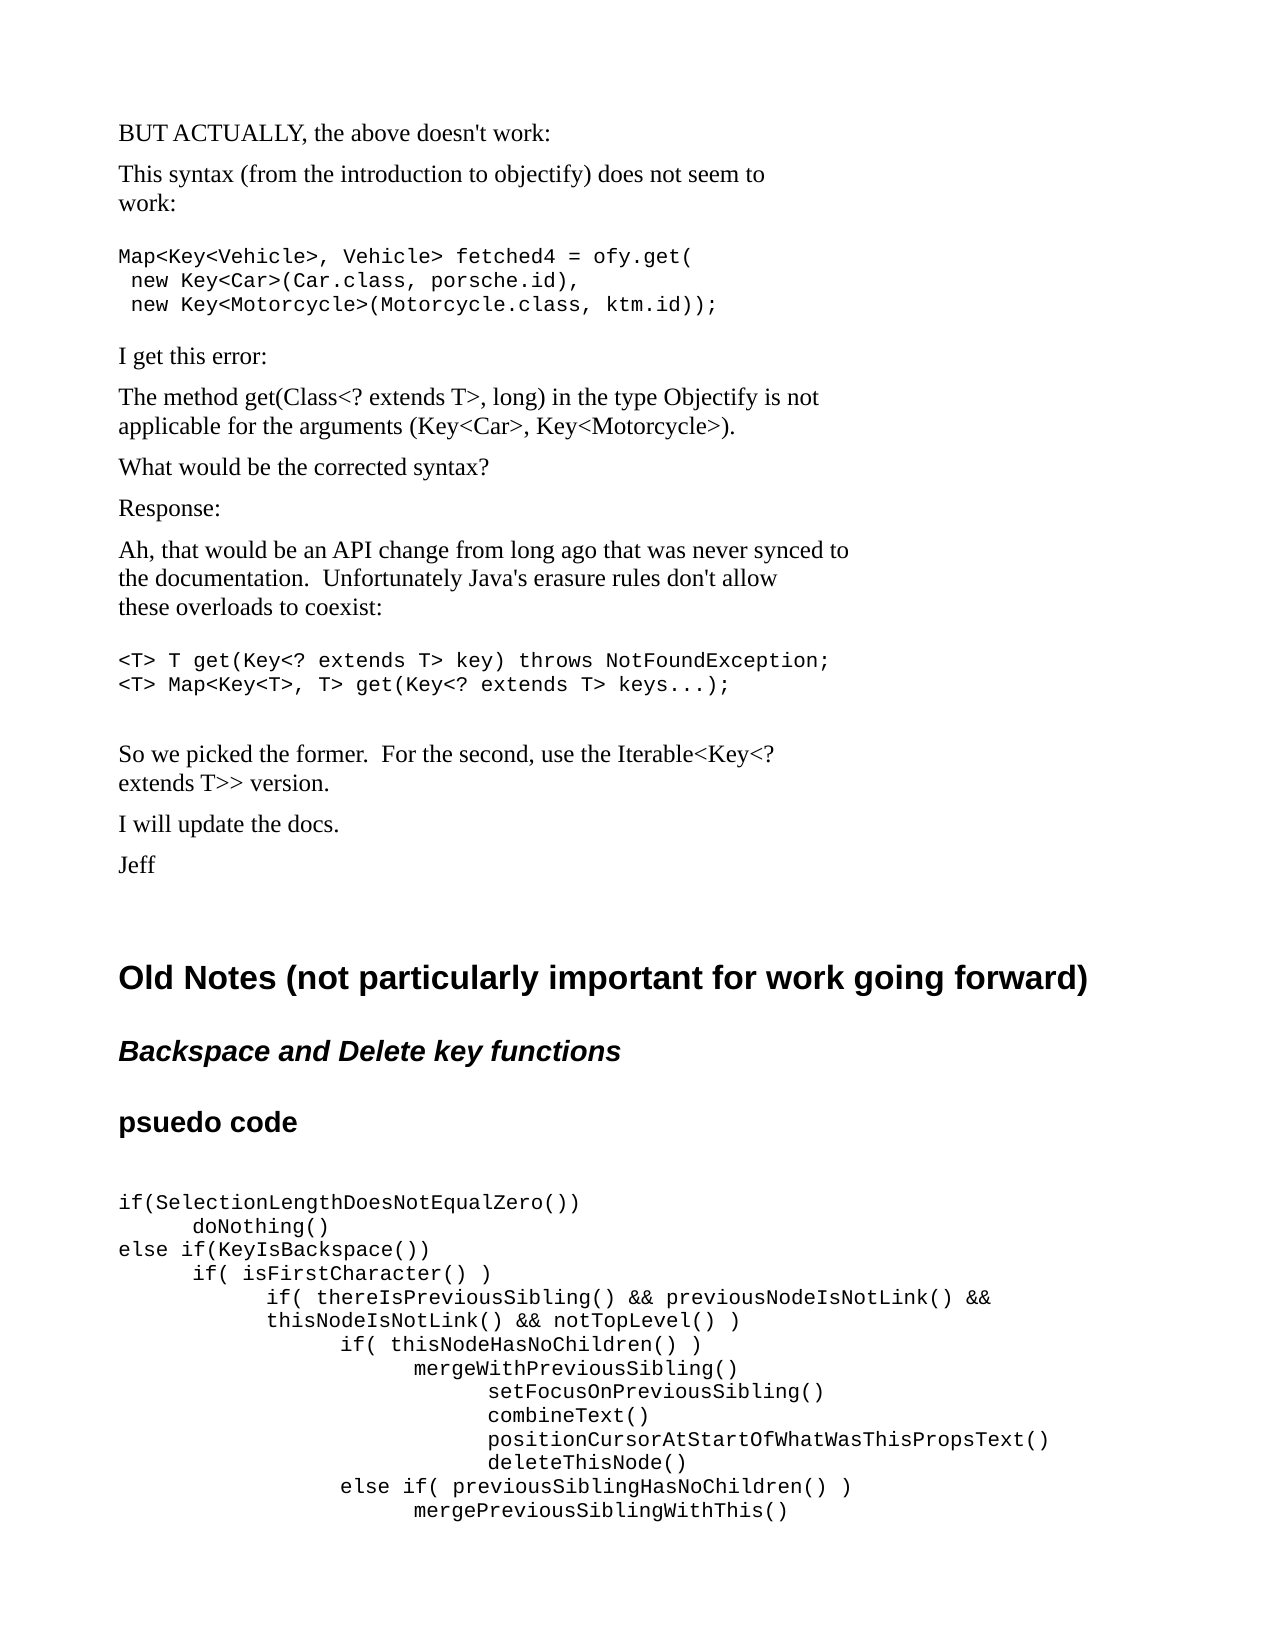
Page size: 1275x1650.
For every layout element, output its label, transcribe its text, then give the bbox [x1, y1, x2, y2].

subtitle Old Notes (not particularly important for work going forward) [118, 958, 1157, 996]
text BUT ACTUALLY, the above doesn't work: [118, 118, 1157, 147]
text Ah, that would be an API change from long ago that was never synced to the documentation. Unfortunately Java's erasure rules don't allow these overloads to coexist: [118, 535, 1157, 621]
text positionCursorAtStartOfWhatWasThisPropsText() [487, 1429, 1157, 1452]
text if( thisNodeHasNoChildren() ) [340, 1334, 1157, 1358]
text setFocusOnPreviousSibling() [487, 1381, 1157, 1405]
text combineText() [487, 1405, 1157, 1429]
text mergePreviousSiblingWithThis() [413, 1499, 1157, 1523]
text Map<Key<Vehicle>, Vehicle> fetched4 = ofy.get( new Key<Car>(Car.class, porsche.id), new Key<Motorcycle>(Motorcycle.class, ktm.id)); [118, 246, 1157, 317]
subtitle Backspace and Delete key functions [118, 1034, 1157, 1067]
text I will update the docs. [118, 809, 1157, 838]
text else if( previousSiblingHasNoChildren() ) [340, 1476, 1157, 1499]
text else if(KeyIsBackspace()) [118, 1239, 1157, 1263]
text if(SelectionLengthDoesNotEqualZero()) [118, 1192, 1157, 1216]
text Response: [118, 493, 1157, 522]
text doNothing() [192, 1216, 1157, 1239]
text if( isFirstCharacter() ) [192, 1263, 1157, 1287]
text I get this error: [118, 341, 1157, 370]
text <T> T get(Key<? extends T> key) throws NotFoundException; <T> Map<Key<T>, T> get(Key<? extends T> keys...); [118, 650, 1157, 698]
subtitle psuedo code [118, 1105, 1157, 1138]
text This syntax (from the introduction to objectify) does not seem to work: [118, 159, 1157, 217]
text if( thereIsPreviousSibling() && previousNodeIsNotLink() && thisNodeIsNotLink() && notTopLevel() ) [266, 1287, 1157, 1334]
text The method get(Class<? extends T>, long) in the type Objectify is not applicable for the arguments (Key<Car>, Key<Motorcycle>). [118, 382, 1157, 440]
text mergeWithPreviousSibling() [413, 1358, 1157, 1381]
text So we picked the former. For the second, use the Iterable<Key<? extends T>> version. [118, 739, 1157, 796]
text deleteThisNode() [487, 1452, 1157, 1476]
text Jeff [118, 850, 1157, 879]
text What would be the corrected syntax? [118, 452, 1157, 481]
